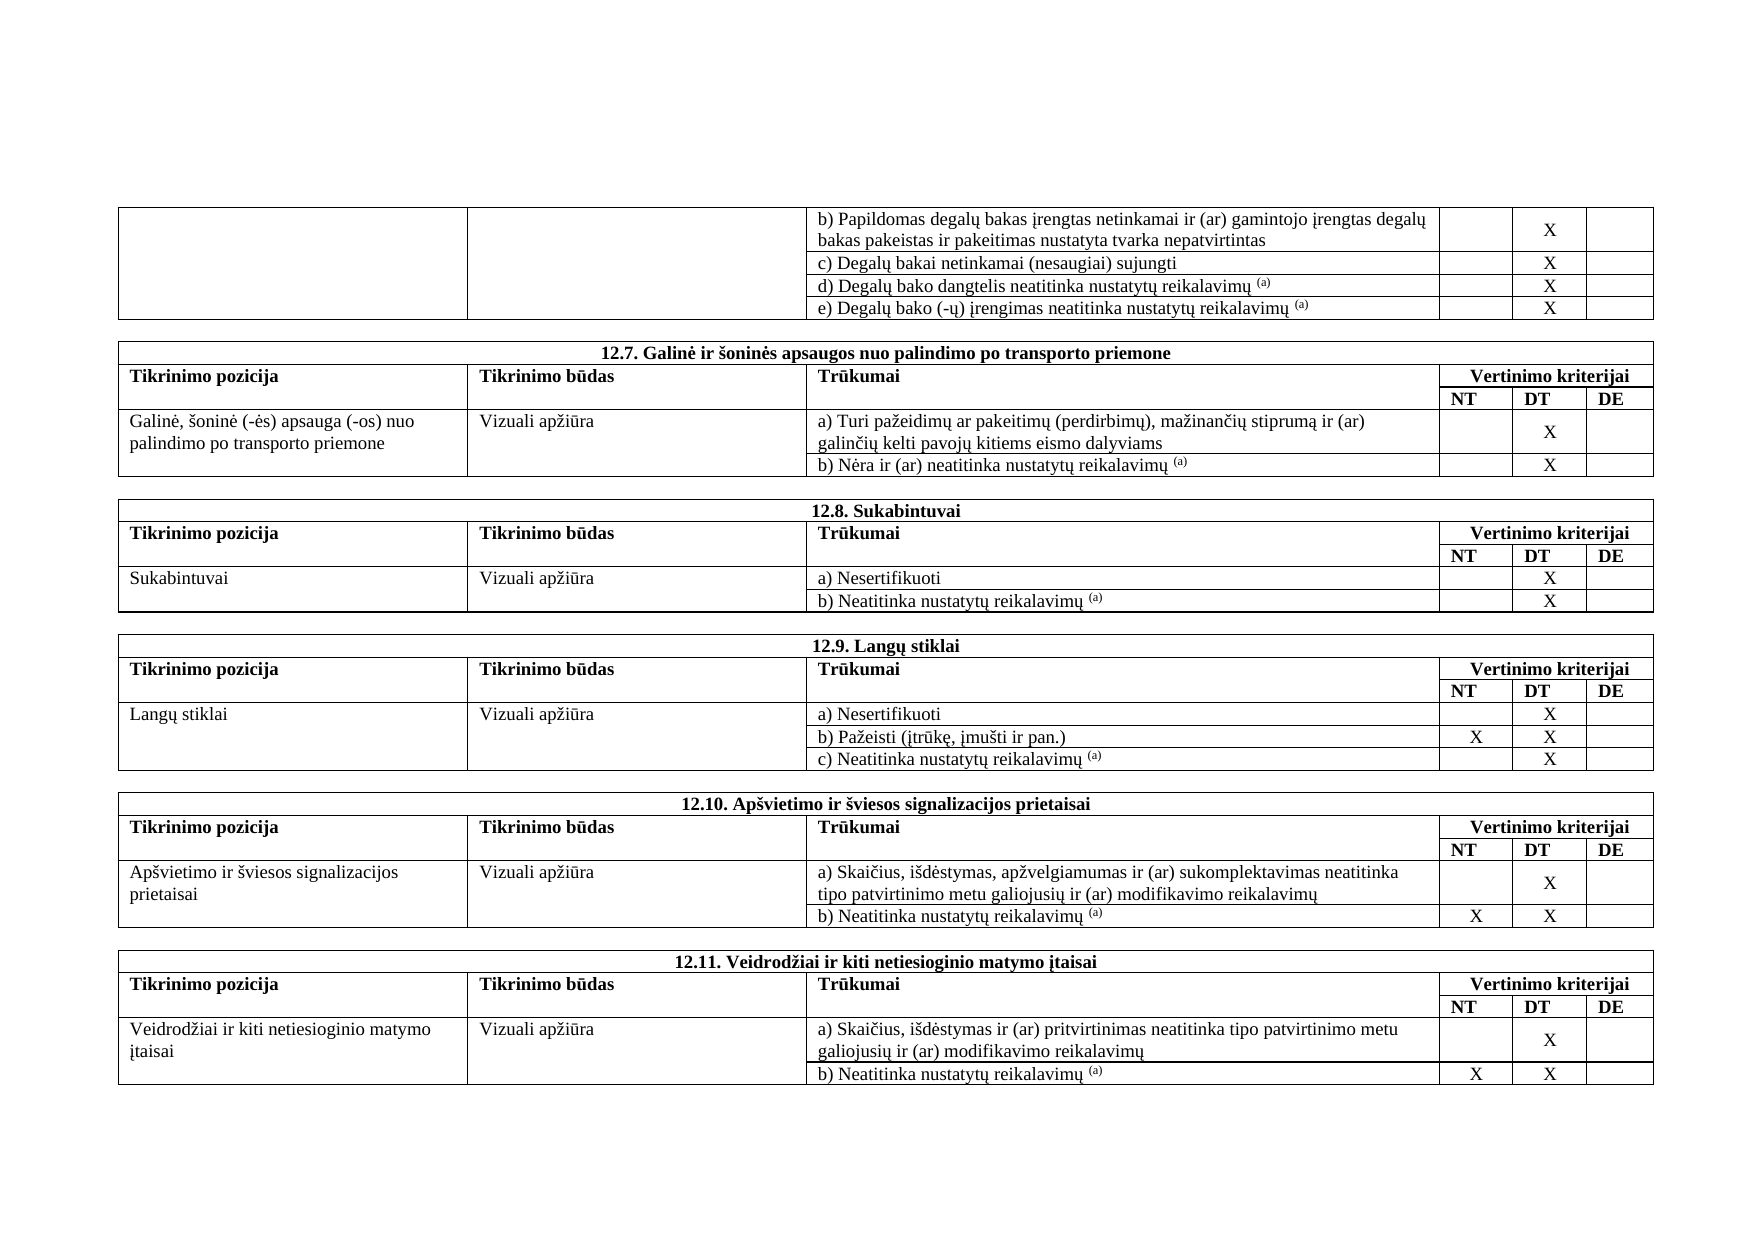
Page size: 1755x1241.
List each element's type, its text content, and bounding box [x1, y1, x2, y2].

table_cell [1587, 297, 1653, 319]
table_cell X [1513, 703, 1586, 724]
table_cell [1440, 252, 1512, 273]
table_cell X [1513, 861, 1586, 904]
table_cell X [1513, 905, 1586, 927]
table_cell Sukabintuvai [119, 567, 467, 611]
table_cell Tikrinimo būdas [468, 973, 806, 1017]
table_cell b) Neatitinka nustatytų reikalavimų (a) [807, 590, 1439, 611]
table_cell Trūkumai [807, 522, 1439, 566]
table_header 12.11. Veidrodžiai ir kiti netiesioginio matymo įtaisai [119, 951, 1653, 972]
table_cell [1587, 590, 1653, 611]
table_cell [1587, 1018, 1653, 1061]
table_cell DT [1513, 680, 1586, 702]
table_cell [1587, 208, 1653, 251]
table_cell d) Degalų bako dangtelis neatitinka nustatytų reikalavimų (a) [807, 275, 1439, 296]
table_cell b) Nėra ir (ar) neatitinka nustatytų reikalavimų (a) [807, 454, 1439, 476]
table_cell [1440, 590, 1512, 611]
table_cell Vertinimo kriterijai [1440, 522, 1653, 544]
table_cell X [1513, 275, 1586, 296]
table_cell c) Degalų bakai netinkamai (nesaugiai) sujungti [807, 252, 1439, 273]
table_cell Trūkumai [807, 658, 1439, 702]
table_cell a) Nesertifikuoti [807, 567, 1439, 589]
table_cell Tikrinimo būdas [468, 816, 806, 860]
table_cell [1587, 861, 1653, 904]
table_cell [1587, 905, 1653, 927]
table_cell Vertinimo kriterijai [1440, 816, 1653, 837]
table_cell DT [1513, 388, 1586, 409]
table_cell [1587, 748, 1653, 770]
table_cell DE [1587, 545, 1653, 566]
table_cell b) Neatitinka nustatytų reikalavimų (a) [807, 905, 1439, 927]
table_cell a) Nesertifikuoti [807, 703, 1439, 724]
table_cell Tikrinimo būdas [468, 522, 806, 566]
table_cell Langų stiklai [119, 703, 467, 770]
table_cell Vizuali apžiūra [468, 861, 806, 927]
table_cell b) Papildomas degalų bakas įrengtas netinkamai ir (ar) gamintojo įrengtas degalų bakas pakeistas ir pakeitimas nustatyta tvarka nepatvirtintas [807, 208, 1439, 251]
table_cell NT [1440, 545, 1512, 566]
table_cell Vizuali apžiūra [468, 410, 806, 476]
table_cell [1440, 410, 1512, 453]
table_cell [468, 208, 806, 319]
table_cell a) Turi pažeidimų ar pakeitimų (perdirbimų), mažinančių stiprumą ir (ar) galinčių kelti pavojų kitiems eismo dalyviams [807, 410, 1439, 453]
table_cell X [1513, 208, 1586, 251]
table_cell DE [1587, 388, 1653, 409]
table_cell [1587, 252, 1653, 273]
table_cell Trūkumai [807, 816, 1439, 860]
table_cell Trūkumai [807, 973, 1439, 1017]
table_cell X [1440, 905, 1512, 927]
table_cell Tikrinimo pozicija [119, 816, 467, 860]
table_cell X [1513, 1018, 1586, 1061]
table_header 12.10. Apšvietimo ir šviesos signalizacijos prietaisai [119, 793, 1653, 815]
table_cell [1587, 275, 1653, 296]
table_cell X [1440, 726, 1512, 747]
table_cell X [1513, 252, 1586, 273]
table_cell X [1513, 297, 1586, 319]
table_cell Galinė, šoninė (-ės) apsauga (-os) nuo palindimo po transporto priemone [119, 410, 467, 476]
table_cell X [1513, 726, 1586, 747]
table_cell [1440, 275, 1512, 296]
table_cell Tikrinimo būdas [468, 658, 806, 702]
table_cell Vizuali apžiūra [468, 703, 806, 770]
table_cell [119, 208, 467, 319]
table_cell DT [1513, 545, 1586, 566]
table_cell [1587, 1063, 1653, 1084]
table_cell NT [1440, 388, 1512, 409]
table_cell Apšvietimo ir šviesos signalizacijos prietaisai [119, 861, 467, 927]
table_cell DE [1587, 839, 1653, 860]
table_cell [1440, 454, 1512, 476]
table_cell Vertinimo kriterijai [1440, 658, 1653, 679]
table_cell NT [1440, 839, 1512, 860]
table_cell Tikrinimo pozicija [119, 973, 467, 1017]
table_header 12.8. Sukabintuvai [119, 500, 1653, 521]
table_cell DT [1513, 839, 1586, 860]
table_header 12.9. Langų stiklai [119, 635, 1653, 657]
table_cell Trūkumai [807, 365, 1439, 409]
table_cell [1440, 567, 1512, 589]
table_cell X [1513, 410, 1586, 453]
table_cell b) Pažeisti (įtrūkę, įmušti ir pan.) [807, 726, 1439, 747]
table_cell [1440, 861, 1512, 904]
table_cell Vizuali apžiūra [468, 567, 806, 611]
table_cell X [1513, 567, 1586, 589]
table_cell a) Skaičius, išdėstymas ir (ar) pritvirtinimas neatitinka tipo patvirtinimo metu galiojusių ir (ar) modifikavimo reikalavimų [807, 1018, 1439, 1061]
table_cell DE [1587, 680, 1653, 702]
table_cell X [1513, 1063, 1586, 1084]
table_cell NT [1440, 996, 1512, 1017]
table_cell Veidrodžiai ir kiti netiesioginio matymo įtaisai [119, 1018, 467, 1084]
table_cell DE [1587, 996, 1653, 1017]
table_cell [1587, 726, 1653, 747]
table_cell [1587, 703, 1653, 724]
table_cell Tikrinimo pozicija [119, 365, 467, 409]
table_cell c) Neatitinka nustatytų reikalavimų (a) [807, 748, 1439, 770]
table_cell a) Skaičius, išdėstymas, apžvelgiamumas ir (ar) sukomplektavimas neatitinka tipo patvirtinimo metu galiojusių ir (ar) modifikavimo reikalavimų [807, 861, 1439, 904]
table_cell [1440, 748, 1512, 770]
table_cell Tikrinimo pozicija [119, 658, 467, 702]
table_cell [1440, 208, 1512, 251]
table_cell DT [1513, 996, 1586, 1017]
table_cell Vizuali apžiūra [468, 1018, 806, 1084]
table_cell Vertinimo kriterijai [1440, 365, 1653, 386]
table_cell [1440, 703, 1512, 724]
table_cell NT [1440, 680, 1512, 702]
table_cell [1587, 567, 1653, 589]
table_cell X [1440, 1063, 1512, 1084]
table_cell Tikrinimo būdas [468, 365, 806, 409]
table_cell Tikrinimo pozicija [119, 522, 467, 566]
table_cell X [1513, 748, 1586, 770]
table_cell [1587, 410, 1653, 453]
table_cell X [1513, 454, 1586, 476]
table_cell Vertinimo kriterijai [1440, 973, 1653, 995]
table_cell e) Degalų bako (-ų) įrengimas neatitinka nustatytų reikalavimų (a) [807, 297, 1439, 319]
table_cell [1587, 454, 1653, 476]
table_cell b) Neatitinka nustatytų reikalavimų (a) [807, 1063, 1439, 1084]
table_cell X [1513, 590, 1586, 611]
table_cell [1440, 1018, 1512, 1061]
table_cell [1440, 297, 1512, 319]
table_header 12.7. Galinė ir šoninės apsaugos nuo palindimo po transporto priemone [119, 342, 1653, 364]
